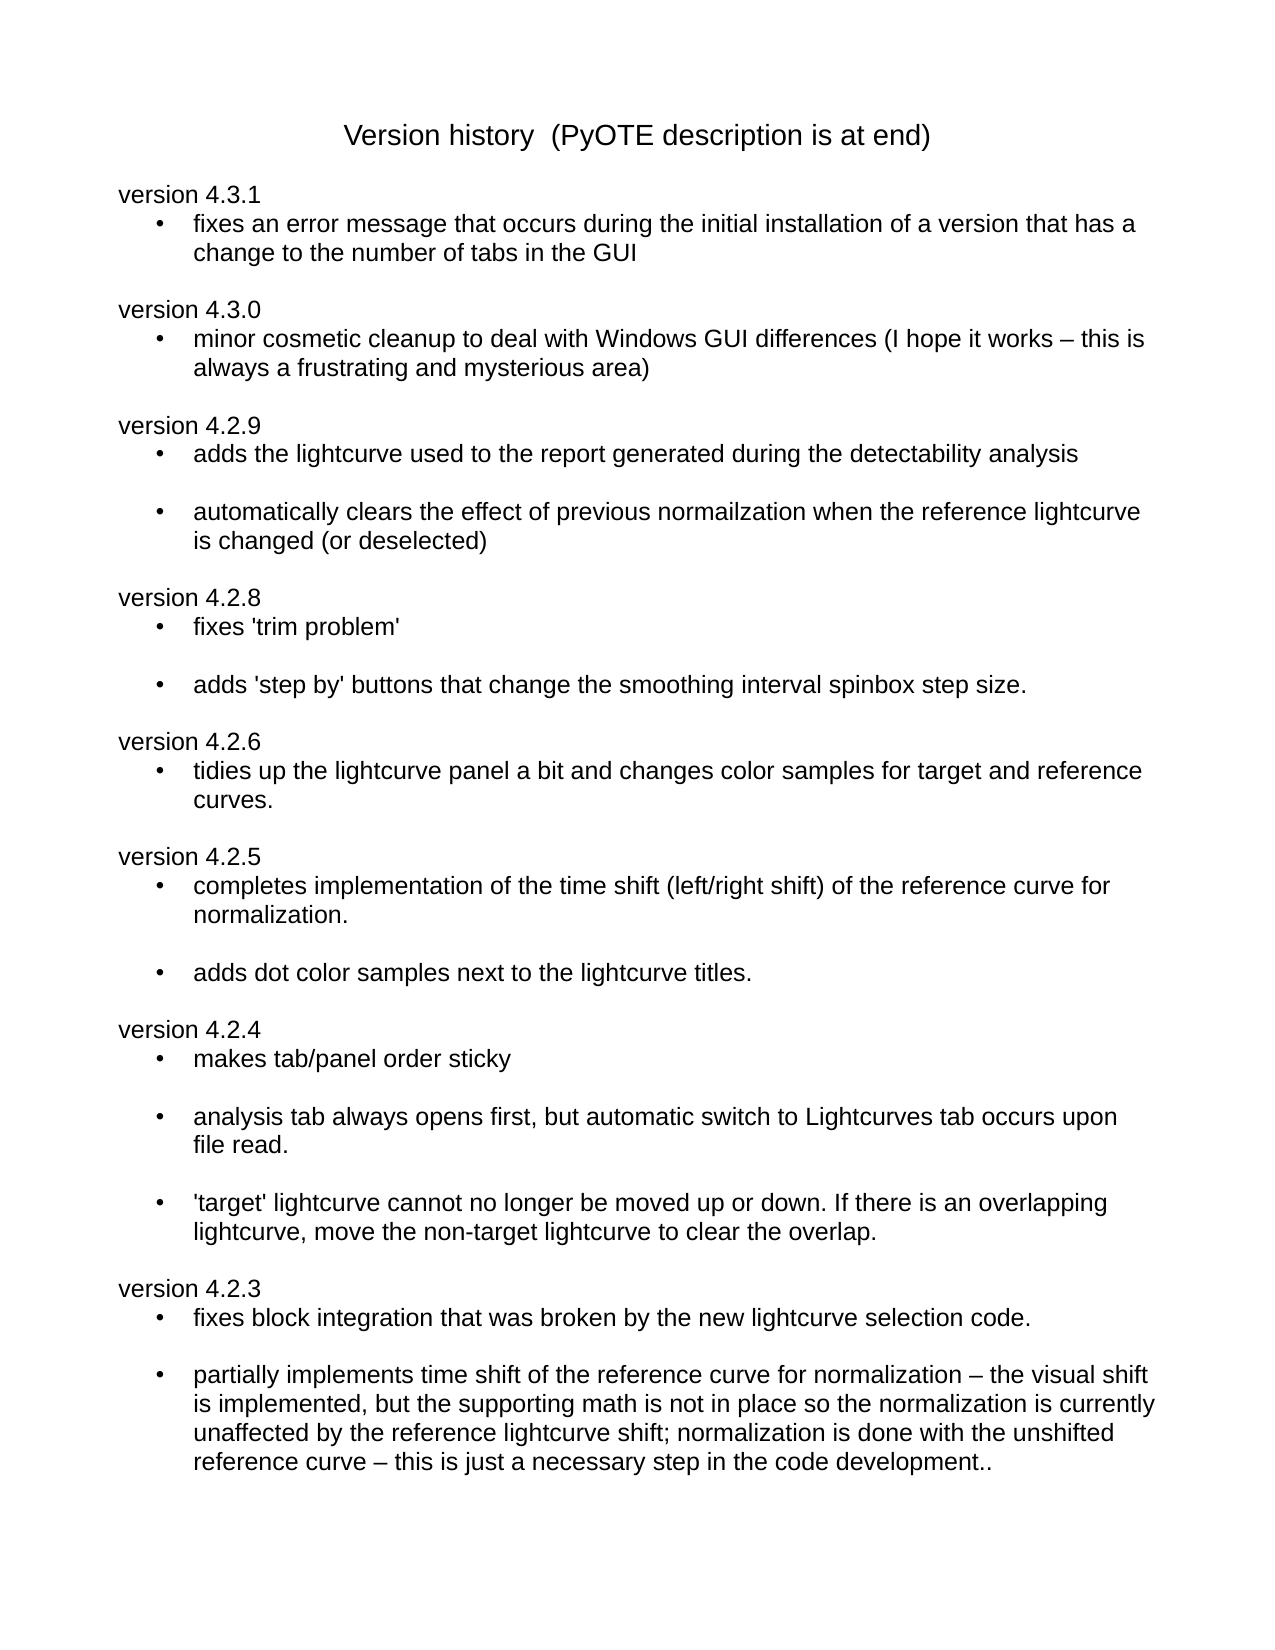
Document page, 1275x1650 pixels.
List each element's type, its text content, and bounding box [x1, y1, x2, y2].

list tidies up the lightcurve panel a bit and changes color samples for target and reference curves. [156, 756, 1157, 842]
text version 4.2.5 [118, 842, 1157, 871]
text version 4.2.8 [118, 583, 1157, 612]
text Version history (PyOTE description is at end) [118, 118, 1157, 152]
list adds 'step by' buttons that change the smoothing interval spinbox step size. [156, 670, 1157, 727]
list partially implements time shift of the reference curve for normalization – the visual shift is implemented, but the supporting math is not in place so the normalization is currently unaffected by the reference lightcurve shift; normalization is done with the unshifted reference curve – this is just a necessary step in the code development.. [156, 1361, 1157, 1504]
list minor cosmetic cleanup to deal with Windows GUI differences (I hope it works – this is always a frustrating and mysterious area) [156, 324, 1157, 411]
text version 4.2.9 [118, 411, 1157, 439]
list makes tab/panel order sticky [156, 1044, 1157, 1101]
list adds dot color samples next to the lightcurve titles. [156, 957, 1157, 1015]
text version 4.2.3 [118, 1274, 1157, 1303]
list analysis tab always opens first, but automatic switch to Lightcurves tab occurs upon file read. [156, 1101, 1157, 1188]
list adds the lightcurve used to the report generated during the detectability analysis [156, 439, 1157, 497]
text version 4.3.1 [118, 180, 1157, 209]
list fixes 'trim problem' [156, 612, 1157, 670]
list 'target' lightcurve cannot no longer be moved up or down. If there is an overlapping lightcurve, move the non-target lightcurve to clear the overlap. [156, 1188, 1157, 1274]
list automatically clears the effect of previous normailzation when the reference lightcurve is changed (or deselected) [156, 497, 1157, 583]
text version 4.2.4 [118, 1015, 1157, 1044]
list fixes an error message that occurs during the initial installation of a version that has a change to the number of tabs in the GUI [156, 209, 1157, 296]
list completes implementation of the time shift (left/right shift) of the reference curve for normalization. [156, 871, 1157, 957]
list fixes block integration that was broken by the new lightcurve selection code. [156, 1303, 1157, 1361]
text version 4.3.0 [118, 296, 1157, 324]
text version 4.2.6 [118, 727, 1157, 756]
